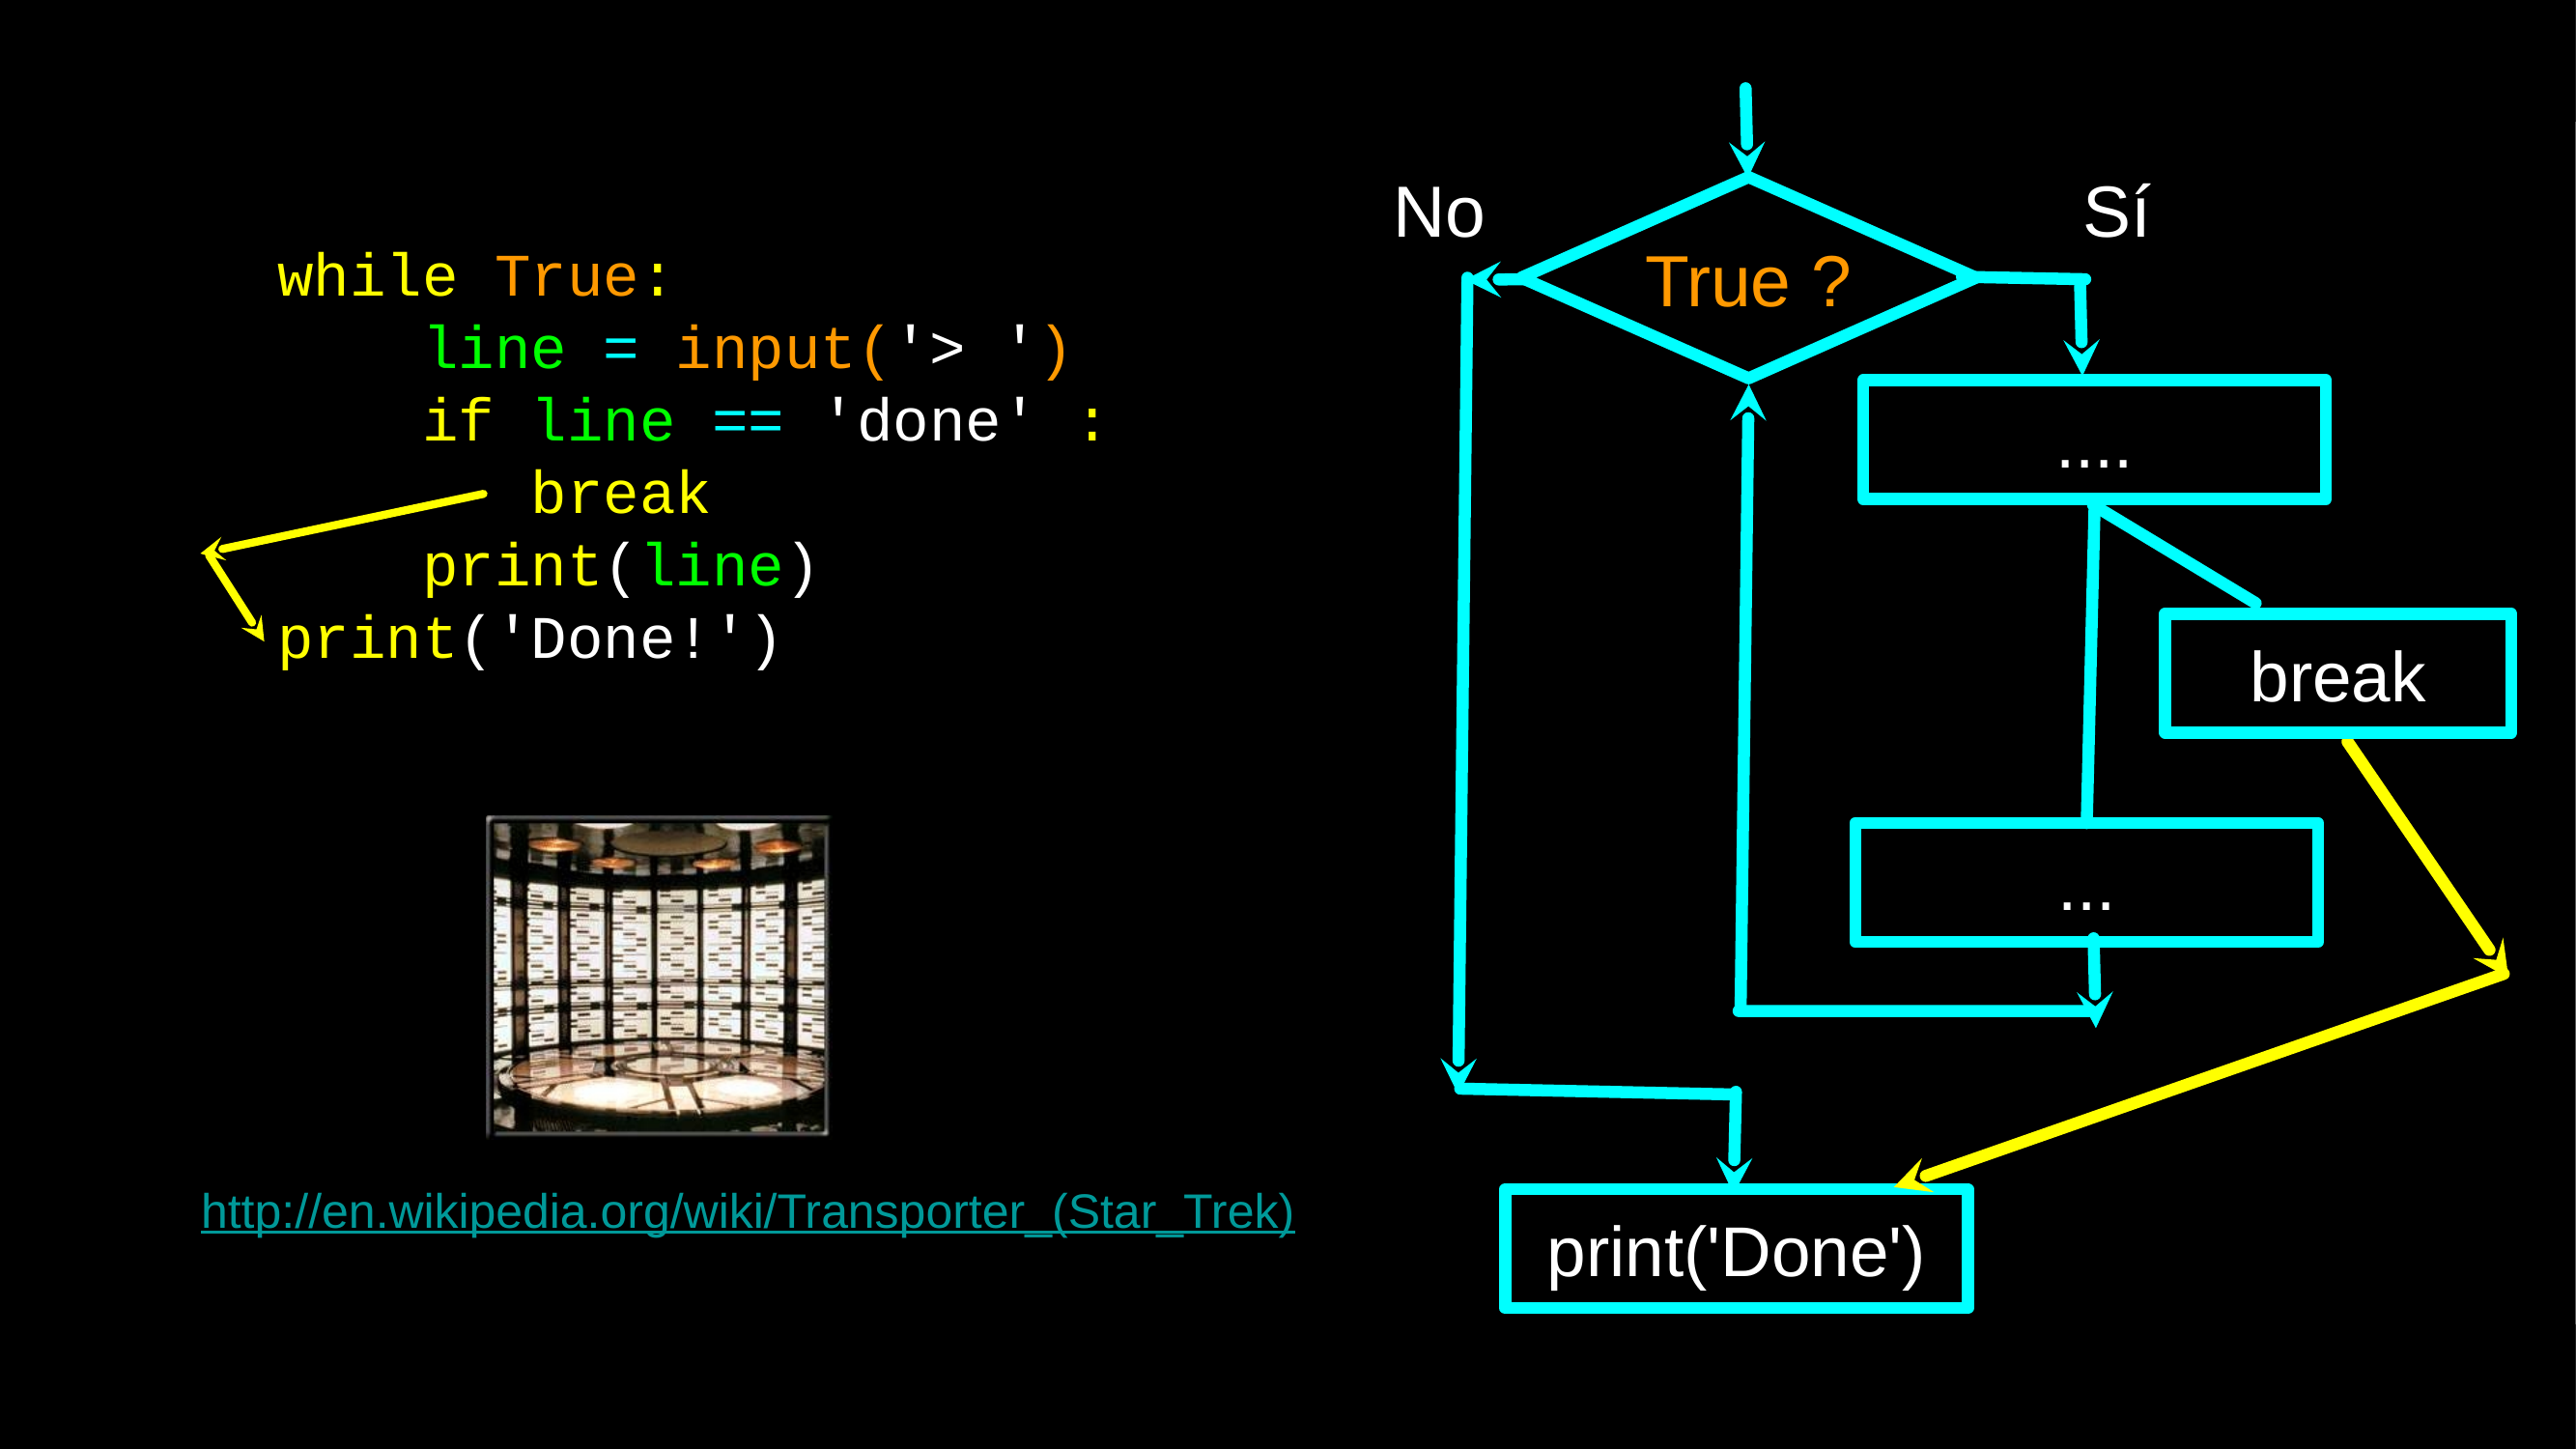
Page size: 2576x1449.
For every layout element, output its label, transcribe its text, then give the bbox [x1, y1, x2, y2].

picture [486, 815, 833, 1140]
text_box No [1381, 158, 1497, 258]
text_box http://en.wikipedia.org/wiki/Transporter_(Star_Trek) [66, 1166, 1431, 1252]
text_box break [2165, 613, 2511, 733]
text_box .... [1863, 380, 2327, 499]
text_box print('Done') [1505, 1189, 1968, 1309]
text_box True ? [1530, 177, 1965, 379]
text_box Sí [2033, 158, 2200, 258]
text_box ... [1854, 823, 2318, 942]
text_box while True: line = input('> ') if line == 'done' : break print(line) print('Done!') [277, 189, 1317, 717]
